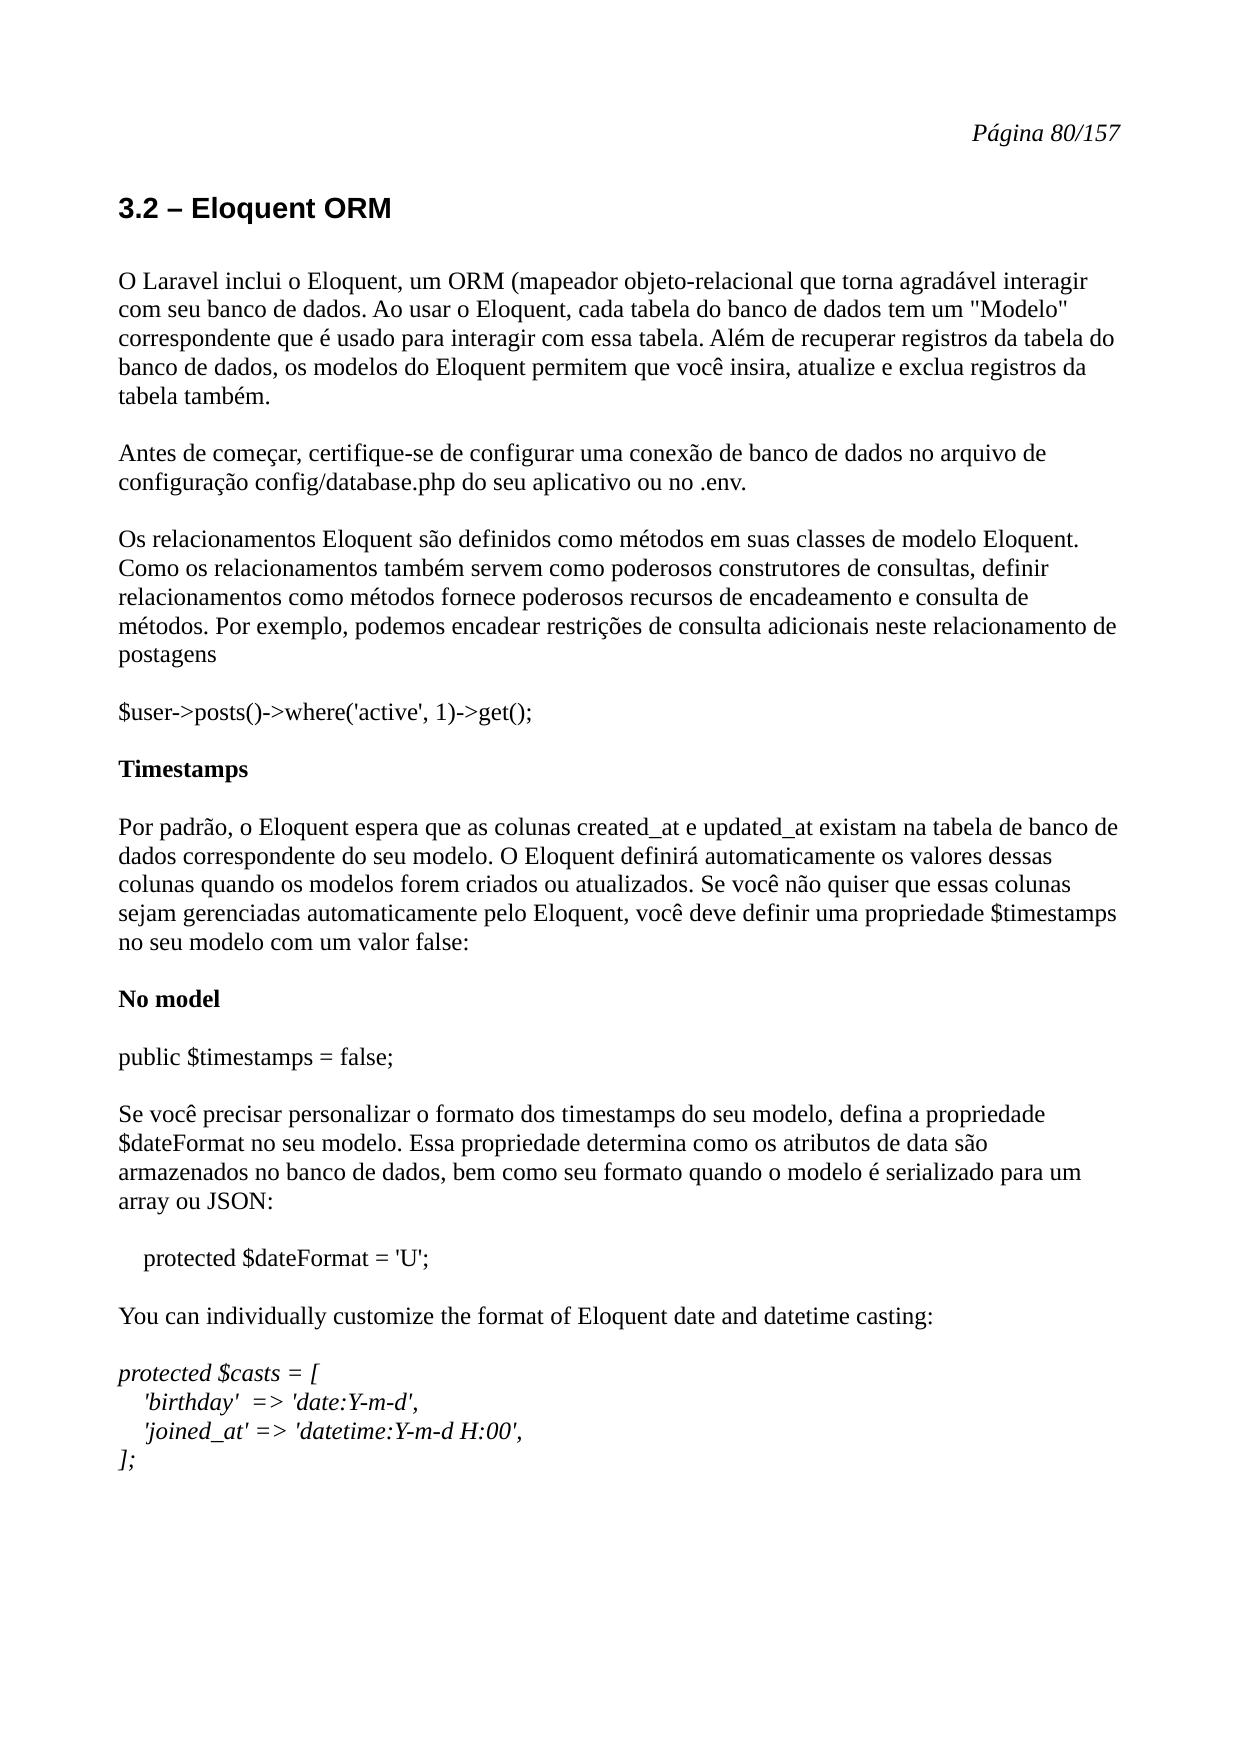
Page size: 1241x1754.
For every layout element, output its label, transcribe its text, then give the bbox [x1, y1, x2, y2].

text 'joined_at' => 'datetime:Y-m-d H:00', [118, 1416, 1122, 1444]
text You can individually customize the format of Eloquent date and datetime casting: [118, 1301, 1122, 1329]
text O Laravel inclui o Eloquent, um ORM (mapeador objeto-relacional que torna agradável interagir com seu banco de dados. Ao usar o Eloquent, cada tabela do banco de dados tem um "Modelo" correspondente que é usado para interagir com essa tabela. Além de recuperar registros da tabela do banco de dados, os modelos do Eloquent permitem que você insira, atualize e exclua registros da tabela também. [118, 266, 1122, 409]
text Antes de começar, certifique-se de configurar uma conexão de banco de dados no arquivo de configuração config/database.php do seu aplicativo ou no .env. [118, 438, 1122, 496]
text public $timestamps = false; [118, 1042, 1122, 1071]
text Se você precisar personalizar o formato dos timestamps do seu modelo, defina a propriedade $dateFormat no seu modelo. Essa propriedade determina como os atributos de data são armazenados no banco de dados, bem como seu formato quando o modelo é serializado para um array ou JSON: [118, 1099, 1122, 1214]
text Por padrão, o Eloquent espera que as colunas created_at e updated_at existam na tabela de banco de dados correspondente do seu modelo. O Eloquent definirá automaticamente os valores dessas colunas quando os modelos forem criados ou atualizados. Se você não quiser que essas colunas sejam gerenciadas automaticamente pelo Eloquent, você deve definir uma propriedade $timestamps no seu modelo com um valor false: [118, 812, 1122, 956]
text Os relacionamentos Eloquent são definidos como métodos em suas classes de modelo Eloquent. Como os relacionamentos também servem como poderosos construtores de consultas, definir relacionamentos como métodos fornece poderosos recursos de encadeamento e consulta de métodos. Por exemplo, podemos encadear restrições de consulta adicionais neste relacionamento de postagens [118, 524, 1122, 668]
text 'birthday' => 'date:Y-m-d', [118, 1387, 1122, 1416]
text No model [118, 984, 1122, 1013]
subtitle 3.2 – Eloquent ORM [118, 191, 1122, 224]
text Timestamps [118, 754, 1122, 783]
text $user->posts()->where('active', 1)->get(); [118, 697, 1122, 726]
text ]; [118, 1444, 1122, 1473]
text protected $dateFormat = 'U'; [118, 1243, 1122, 1272]
text protected $casts = [ [118, 1358, 1122, 1387]
